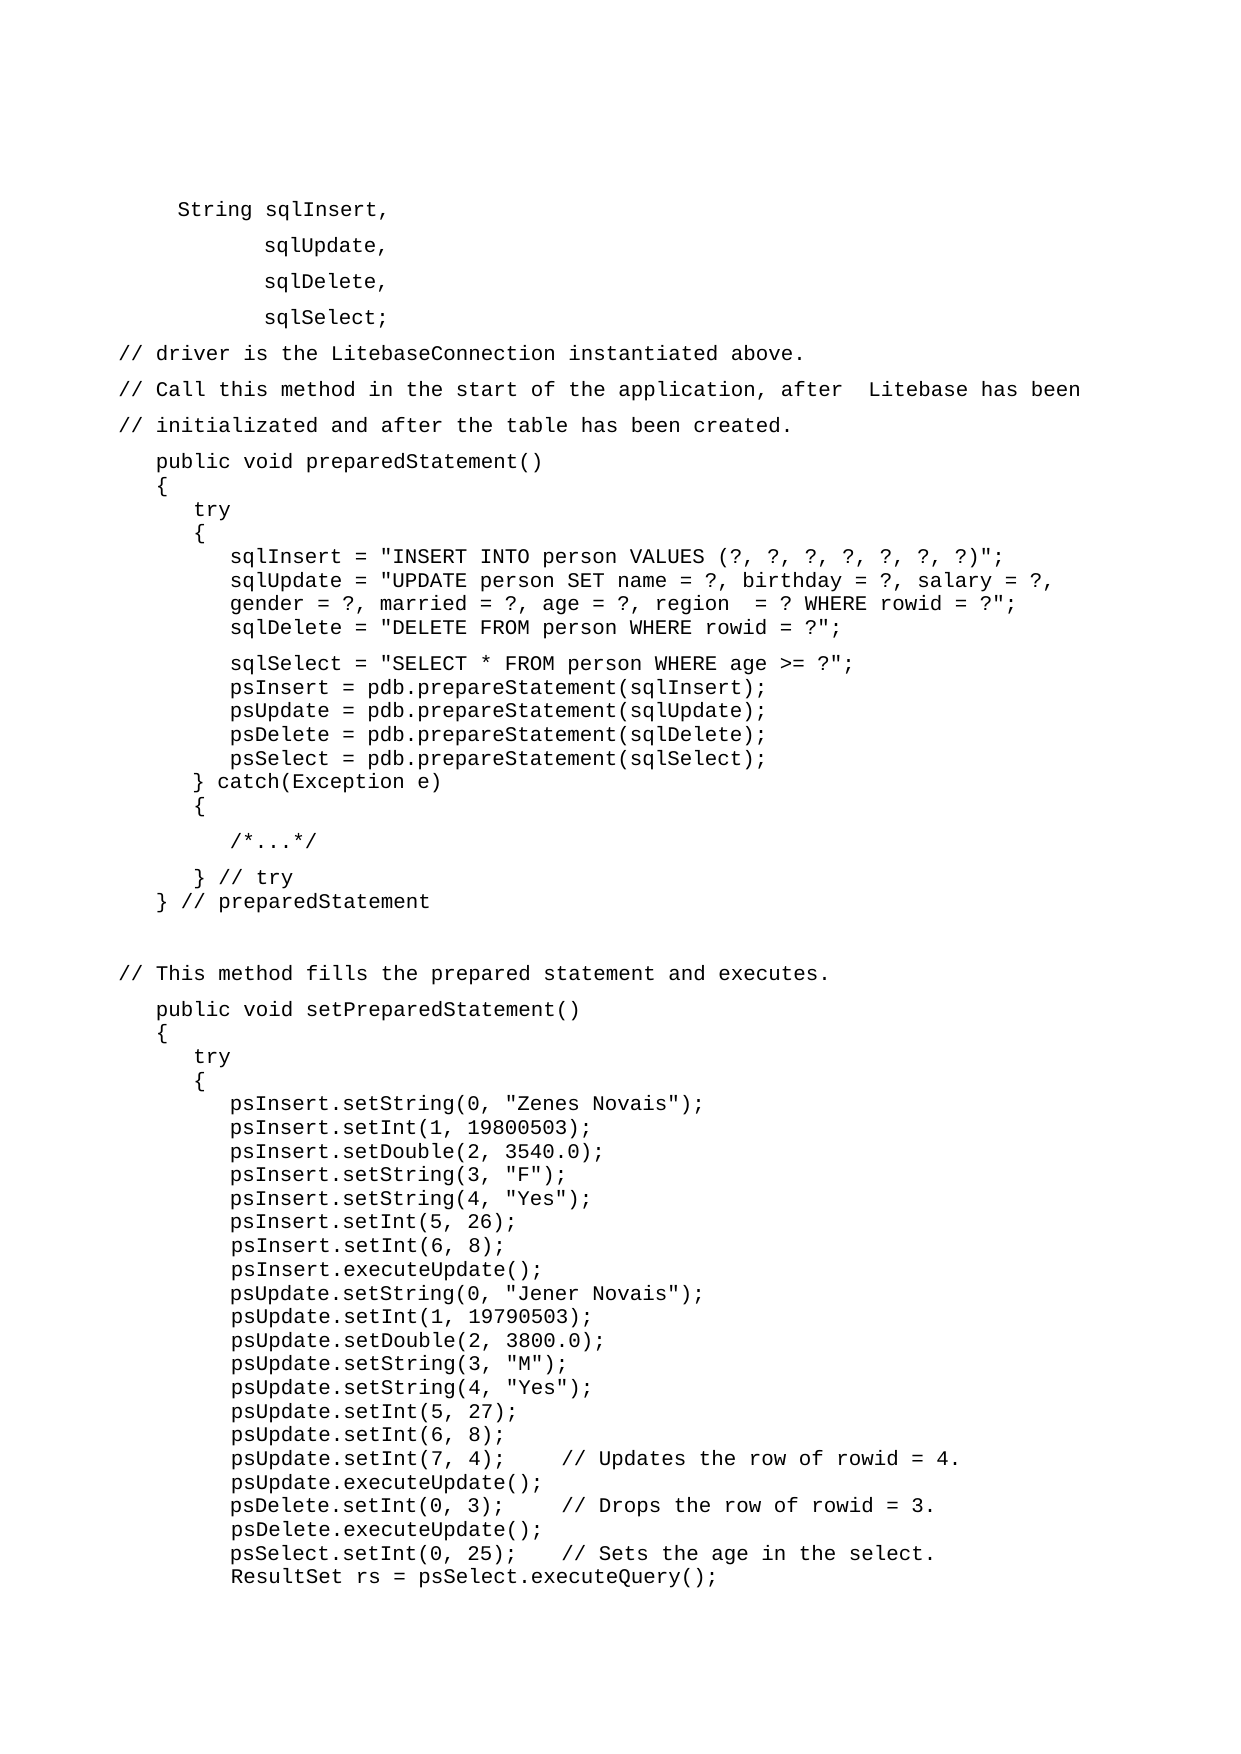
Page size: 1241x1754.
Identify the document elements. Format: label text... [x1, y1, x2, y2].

text sqlSelect; [177, 307, 1122, 331]
text // Call this method in the start of the application, after Litebase has been [118, 379, 1122, 403]
text // driver is the LitebaseConnection instantiated above. [118, 343, 1122, 367]
text sqlSelect = "SELECT * FROM person WHERE age >= ?"; psInsert = pdb.prepareStatement(sqlInsert); psUpdate = pdb.prepareStatement(sqlUpdate); psDelete = pdb.prepareStatement(sqlDelete); psSelect = pdb.prepareStatement(sqlSelect); } catch(Exception e) { [118, 653, 1122, 818]
text /*...*/ [118, 831, 1122, 854]
text // This method fills the prepared statement and executes. [118, 963, 1122, 986]
text sqlUpdate, [177, 235, 1122, 259]
text sqlDelete, [177, 271, 1122, 295]
text // initializated and after the table has been created. [118, 415, 1122, 439]
text public void preparedStatement() { try { sqlInsert = "INSERT INTO person VALUES (?, ?, ?, ?, ?, ?, ?)"; sqlUpdate = "UPDATE person SET name = ?, birthday = ?, salary = ?, gender = ?, married = ?, age = ?, region = ? WHERE rowid = ?"; sqlDelete = "DELETE FROM person WHERE rowid = ?"; [118, 451, 1122, 641]
text } // try } // preparedStatement [118, 867, 1122, 914]
text String sqlInsert, [177, 176, 1122, 223]
text public void setPreparedStatement() { try { psInsert.setString(0, "Zenes Novais"); psInsert.setInt(1, 19800503); psInsert.setDouble(2, 3540.0); psInsert.setString(3, "F"); psInsert.setString(4, "Yes"); psInsert.setInt(5, 26); psInsert.setInt(6, 8); psInsert.executeUpdate(); psUpdate.setString(0, "Jener Novais"); psUpdate.setInt(1, 19790503); psUpdate.setDouble(2, 3800.0); psUpdate.setString(3, "M"); psUpdate.setString(4, "Yes"); psUpdate.setInt(5, 27); psUpdate.setInt(6, 8); psUpdate.setInt(7, 4); // Updates the row of rowid = 4. psUpdate.executeUpdate(); psDelete.setInt(0, 3); // Drops the row of rowid = 3. psDelete.executeUpdate(); psSelect.setInt(0, 25); // Sets the age in the select. ResultSet rs = psSelect.executeQuery(); [118, 999, 1122, 1590]
